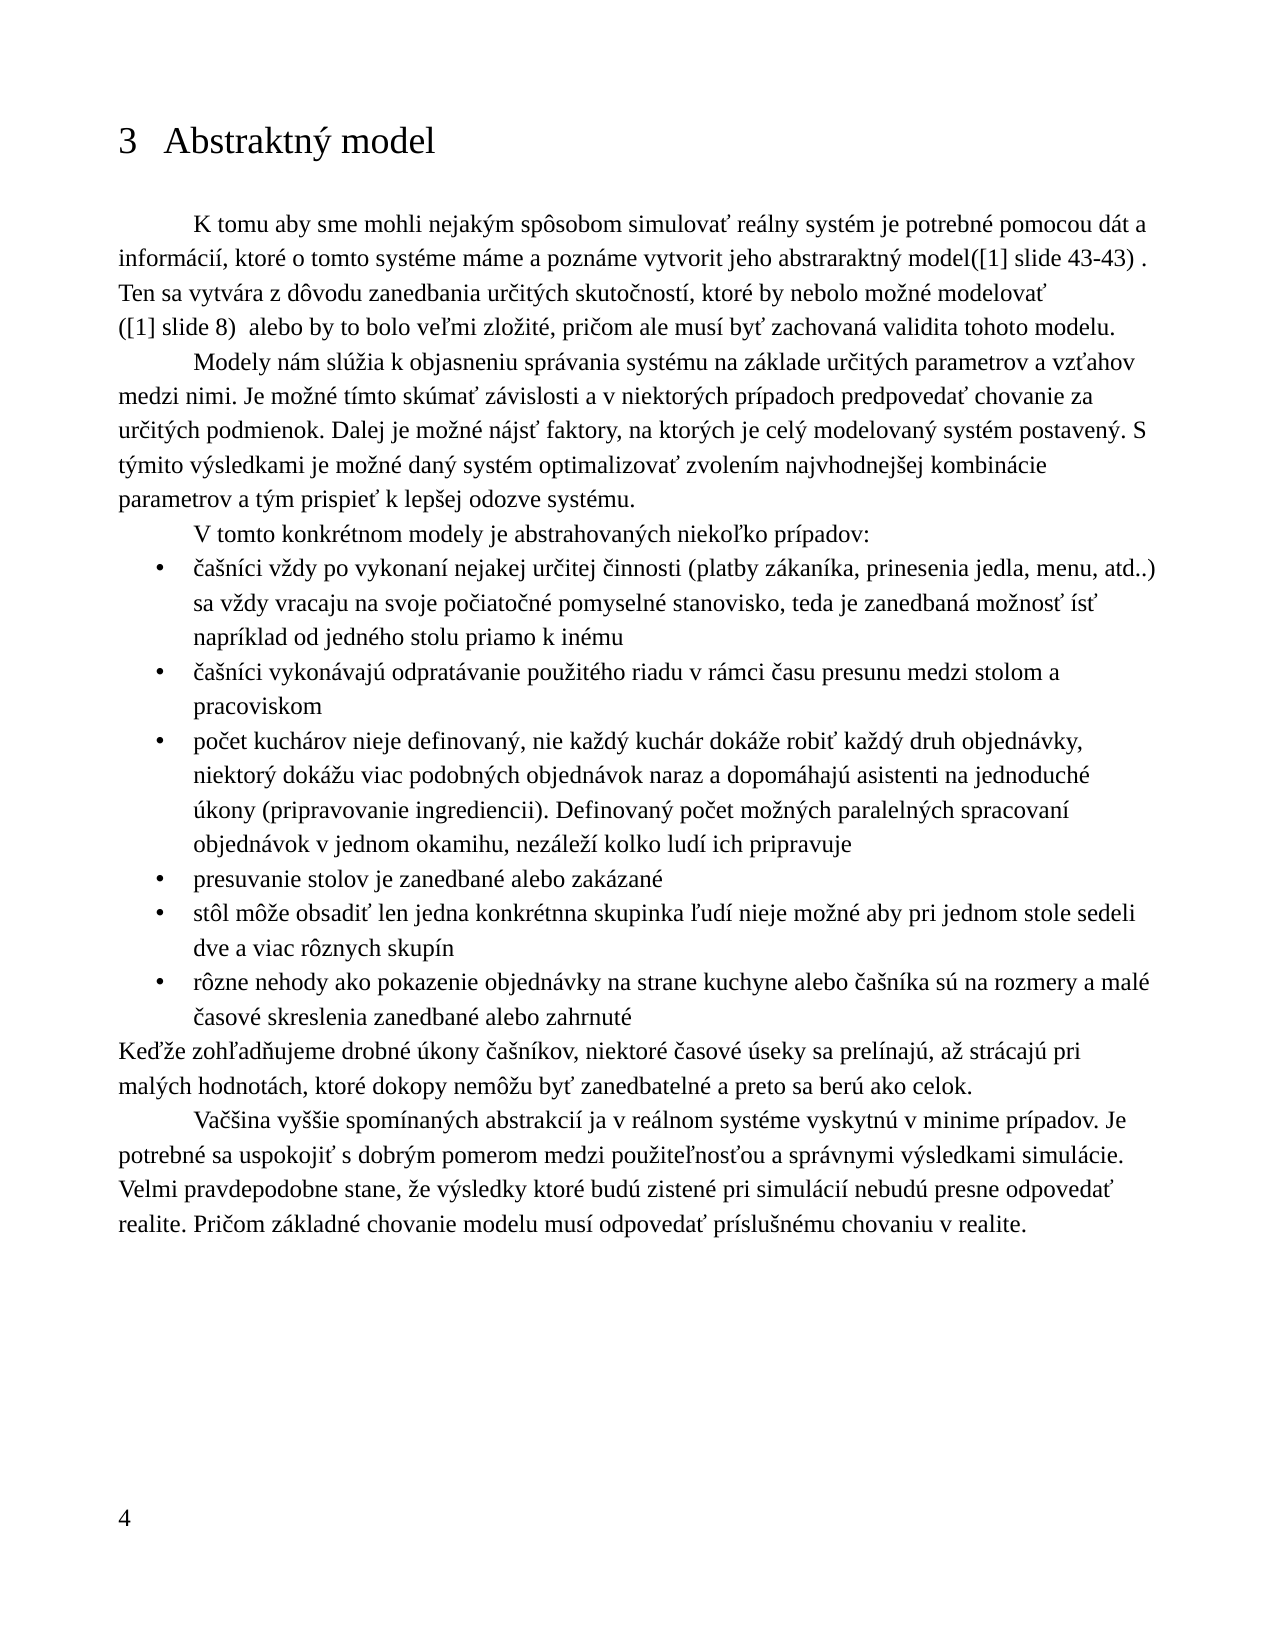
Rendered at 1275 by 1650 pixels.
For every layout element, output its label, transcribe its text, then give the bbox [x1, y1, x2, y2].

text Vačšina vyššie spomínaných abstrakcií ja v reálnom systéme vyskytnú v minime prípadov. Je potrebné sa uspokojiť s dobrým pomerom medzi použiteľnosťou a správnymi výsledkami simulácie. Velmi pravdepodobne stane, že výsledky ktoré budú zistené pri simulácií nebudú presne odpovedať realite. Pričom základné chovanie modelu musí odpovedať príslušnému chovaniu v realite. [118, 1105, 1157, 1237]
list rôzne nehody ako pokazenie objednávky na strane kuchyne alebo čašníka sú na rozmery a malé časové skreslenia zanedbané alebo zahrnuté [156, 967, 1157, 1031]
subtitle Abstraktný model [118, 118, 1157, 162]
list čašníci vždy po vykonaní nejakej určitej činnosti (platby zákaníka, prinesenia jedla, menu, atd..) sa vždy vracaju na svoje počiatočné pomyselné stanovisko, teda je zanedbaná možnosť ísť napríklad od jedného stolu priamo k inému [156, 553, 1157, 651]
text Modely nám slúžia k objasneniu správania systému na základe určitých parametrov a vzťahov medzi nimi. Je možné tímto skúmať závislosti a v niektorých prípadoch predpovedať chovanie za určitých podmienok. Dalej je možné nájsť faktory, na ktorých je celý modelovaný systém postavený. S týmito výsledkami je možné daný systém optimalizovať zvolením najvhodnejšej kombinácie parametrov a tým prispieť k lepšej odozve systému. [118, 347, 1157, 513]
list presuvanie stolov je zanedbané alebo zakázané [156, 864, 1157, 893]
text V tomto konkrétnom modely je abstrahovaných niekoľko prípadov: [118, 519, 1157, 548]
list počet kuchárov nieje definovaný, nie každý kuchár dokáže robiť každý druh objednávky, niektorý dokážu viac podobných objednávok naraz a dopomáhajú asistenti na jednoduché úkony (pripravovanie ingrediencii). Definovaný počet možných paralelných spracovaní objednávok v jednom okamihu, nezáleží kolko ludí ich pripravuje [156, 726, 1157, 858]
text K tomu aby sme mohli nejakým spôsobom simulovať reálny systém je potrebné pomocou dát a informácií, ktoré o tomto systéme máme a poznáme vytvorit jeho abstraraktný model([1] slide 43-43) . Ten sa vytvára z dôvodu zanedbania určitých skutočností, ktoré by nebolo možné modelovať ([1] slide 8) alebo by to bolo veľmi zložité, pričom ale musí byť zachovaná validita tohoto modelu. [118, 209, 1157, 341]
text Keďže zohľadňujeme drobné úkony čašníkov, niektoré časové úseky sa prelínajú, až strácajú pri malých hodnotách, ktoré dokopy nemôžu byť zanedbatelné a preto sa berú ako celok. [118, 1036, 1157, 1099]
list čašníci vykonávajú odpratávanie použitého riadu v rámci času presunu medzi stolom a pracoviskom [156, 657, 1157, 720]
list stôl môže obsadiť len jedna konkrétnna skupinka ľudí nieje možné aby pri jednom stole sedeli dve a viac rôznych skupín [156, 898, 1157, 962]
